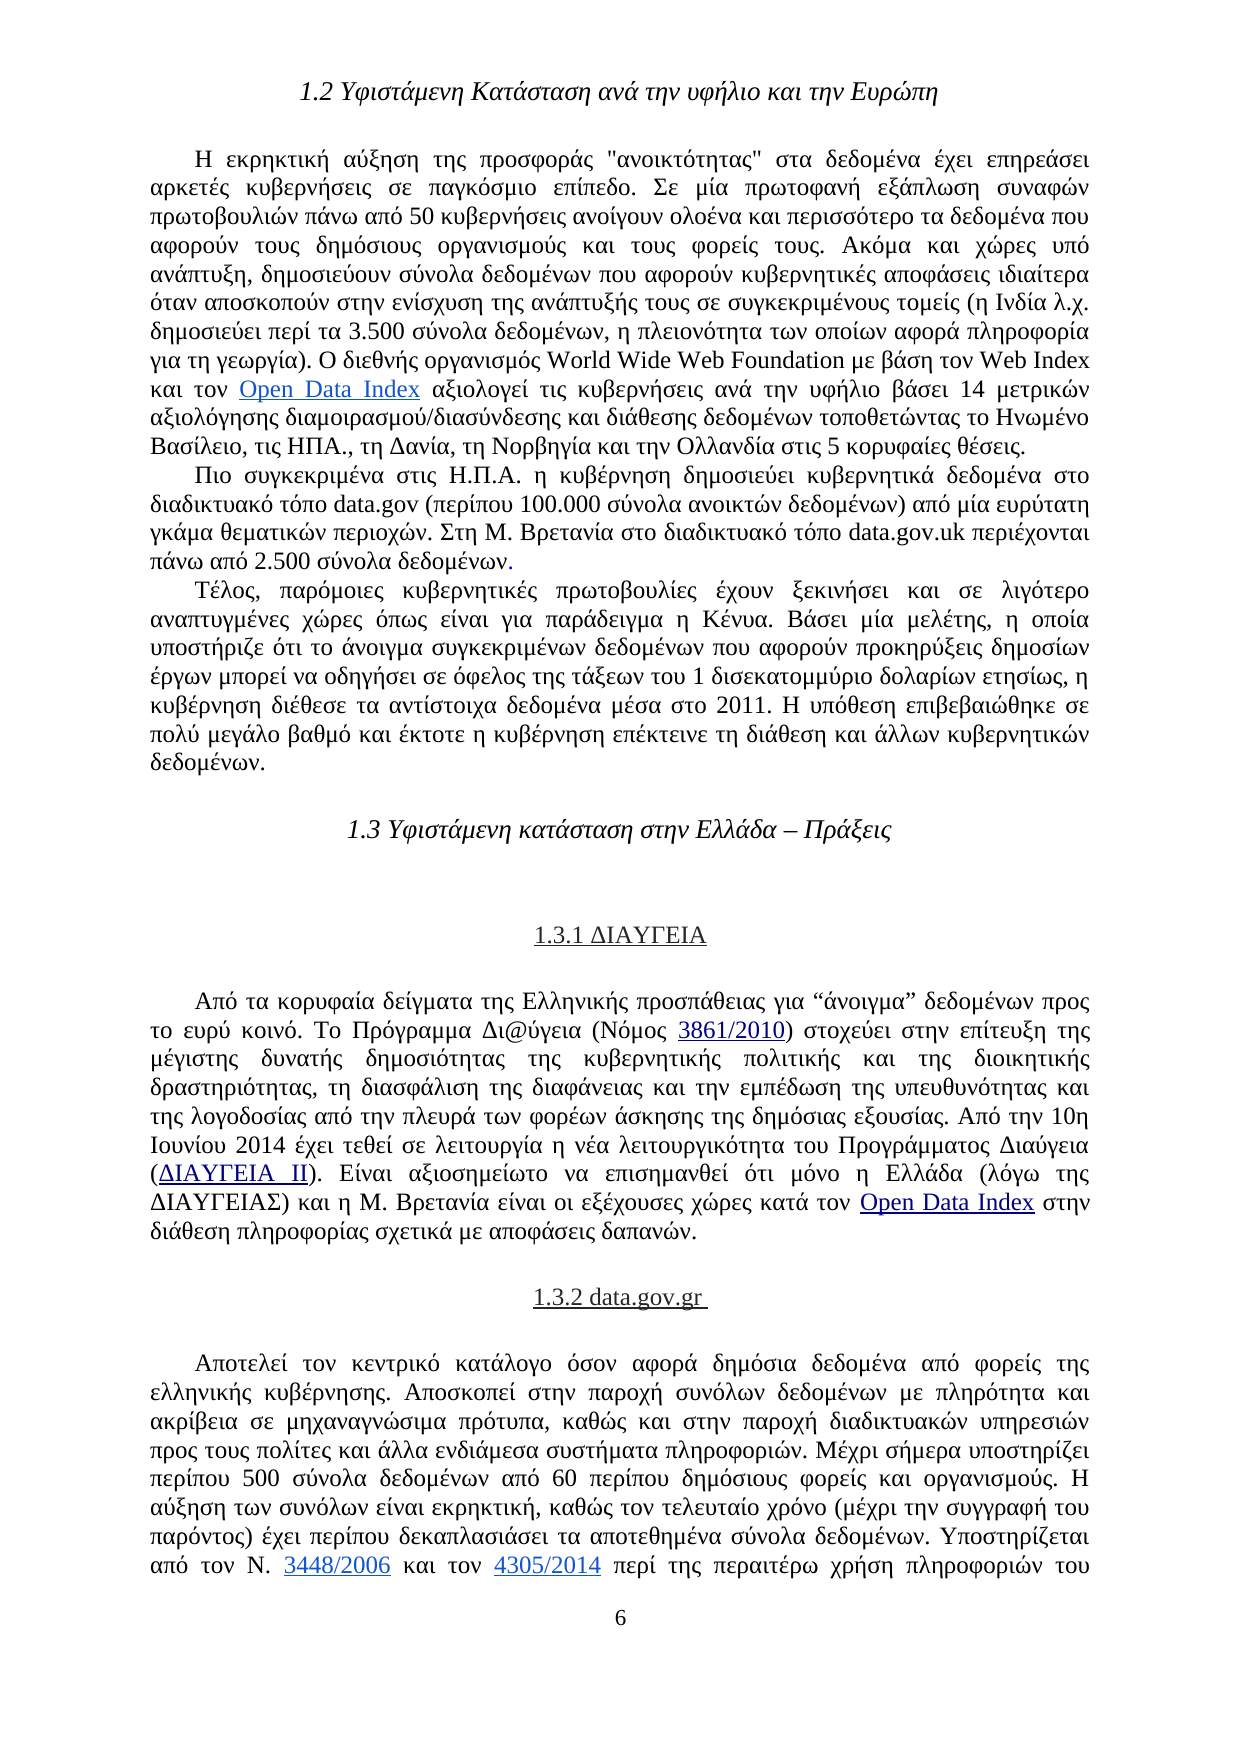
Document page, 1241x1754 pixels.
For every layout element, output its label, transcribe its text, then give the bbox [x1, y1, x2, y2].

text Τέλος, παρόμοιες κυβερνητικές πρωτοβουλίες έχουν ξεκινήσει και σε λιγότερο αναπτυγμένες χώρες όπως είναι για παράδειγμα η Κένυα. Βάσει μία μελέτης, η οποία υποστήριζε ότι το άνοιγμα συγκεκριμένων δεδομένων που αφορούν προκηρύξεις δημοσίων έργων μπορεί να οδηγήσει σε όφελος της τάξεων του 1 δισεκατομμύριο δολαρίων ετησίως, η κυβέρνηση διέθεσε τα αντίστοιχα δεδομένα μέσα στο 2011. Η υπόθεση επιβεβαιώθηκε σε πολύ μεγάλο βαθμό και έκτοτε η κυβέρνηση επέκτεινε τη διάθεση και άλλων κυβερνητικών δεδομένων. [150, 575, 1091, 776]
text Πιο συγκεκριμένα στις Η.Π.Α. η κυβέρνηση δημοσιεύει κυβερνητικά δεδομένα στο διαδικτυακό τόπο data.gov (περίπου 100.000 σύνολα ανοικτών δεδομένων) από μία ευρύτατη γκάμα θεματικών περιοχών. Στη Μ. Βρετανία στο διαδικτυακό τόπο data.gov.uk περιέχονται πάνω από 2.500 σύνολα δεδομένων. [150, 460, 1091, 575]
subtitle 1.2 Υφιστάμενη Κατάσταση ανά την υφήλιο και την Ευρώπη [150, 75, 1091, 106]
text Η εκρηκτική αύξηση της προσφοράς "ανοικτότητας" στα δεδομένα έχει επηρεάσει αρκετές κυβερνήσεις σε παγκόσμιο επίπεδο. Σε μία πρωτοφανή εξάπλωση συναφών πρωτοβουλιών πάνω από 50 κυβερνήσεις ανοίγουν ολοένα και περισσότερο τα δεδομένα που αφορούν τους δημόσιους οργανισμούς και τους φορείς τους. Ακόμα και χώρες υπό ανάπτυξη, δημοσιεύουν σύνολα δεδομένων που αφορούν κυβερνητικές αποφάσεις ιδιαίτερα όταν αποσκοπούν στην ενίσχυση της ανάπτυξής τους σε συγκεκριμένους τομείς (η Ινδία λ.χ. δημοσιεύει περί τα 3.500 σύνολα δεδομένων, η πλειονότητα των οποίων αφορά πληροφορία για τη γεωργία). Ο διεθνής οργανισμός World Wide Web Foundation με βάση τον Web Index και τον Open Data Index αξιολογεί τις κυβερνήσεις ανά την υφήλιο βάσει 14 μετρικών αξιολόγησης διαμοιρασμού/διασύνδεσης και διάθεσης δεδομένων τοποθετώντας το Ηνωμένο Βασίλειο, τις ΗΠΑ., τη Δανία, τη Νορβηγία και την Ολλανδία στις 5 κορυφαίες θέσεις. [150, 144, 1091, 460]
text Αποτελεί τον κεντρικό κατάλογο όσον αφορά δημόσια δεδομένα από φορείς της ελληνικής κυβέρνησης. Αποσκοπεί στην παροχή συνόλων δεδομένων με πληρότητα και ακρίβεια σε μηχαναγνώσιμα πρότυπα, καθώς και στην παροχή διαδικτυακών υπηρεσιών προς τους πολίτες και άλλα ενδιάμεσα συστήματα πληροφοριών. Μέχρι σήμερα υποστηρίζει περίπου 500 σύνολα δεδομένων από 60 περίπου δημόσιους φορείς και οργανισμούς. Η αύξηση των συνόλων είναι εκρηκτική, καθώς τον τελευταίο χρόνο (μέχρι την συγγραφή του παρόντος) έχει περίπου δεκαπλασιάσει τα αποτεθημένα σύνολα δεδομένων. Υποστηρίζεται από τον Ν. 3448/2006 και τον 4305/2014 περί της περαιτέρω χρήση πληροφοριών του [150, 1348, 1091, 1578]
subtitle 1.3.2 data.gov.gr [150, 1282, 1091, 1311]
subtitle 1.3 Υφιστάμενη κατάσταση στην Ελλάδα – Πράξεις [150, 814, 1091, 845]
subtitle 1.3.1 ΔΙΑΥΓΕΙΑ [150, 920, 1091, 948]
text Από τα κορυφαία δείγματα της Ελληνικής προσπάθειας για “άνοιγμα” δεδομένων προς το ευρύ κοινό. Το Πρόγραμμα Δι@ύγεια (Νόμος 3861/2010) στοχεύει στην επίτευξη της μέγιστης δυνατής δημοσιότητας της κυβερνητικής πολιτικής και της διοικητικής δραστηριότητας, τη διασφάλιση της διαφάνειας και την εμπέδωση της υπευθυνότητας και της λογοδοσίας από την πλευρά των φορέων άσκησης της δημόσιας εξουσίας. Από την 10η Ιουνίου 2014 έχει τεθεί σε λειτουργία η νέα λειτουργικότητα του Προγράμματος Διαύγεια (ΔΙΑΥΓΕΙΑ ΙΙ). Είναι αξιοσημείωτο να επισημανθεί ότι μόνο η Ελλάδα (λόγω της ΔΙΑΥΓΕΙΑΣ) και η Μ. Βρετανία είναι οι εξέχουσες χώρες κατά τον Open Data Index στην διάθεση πληροφορίας σχετικά με αποφάσεις δαπανών. [150, 986, 1091, 1245]
